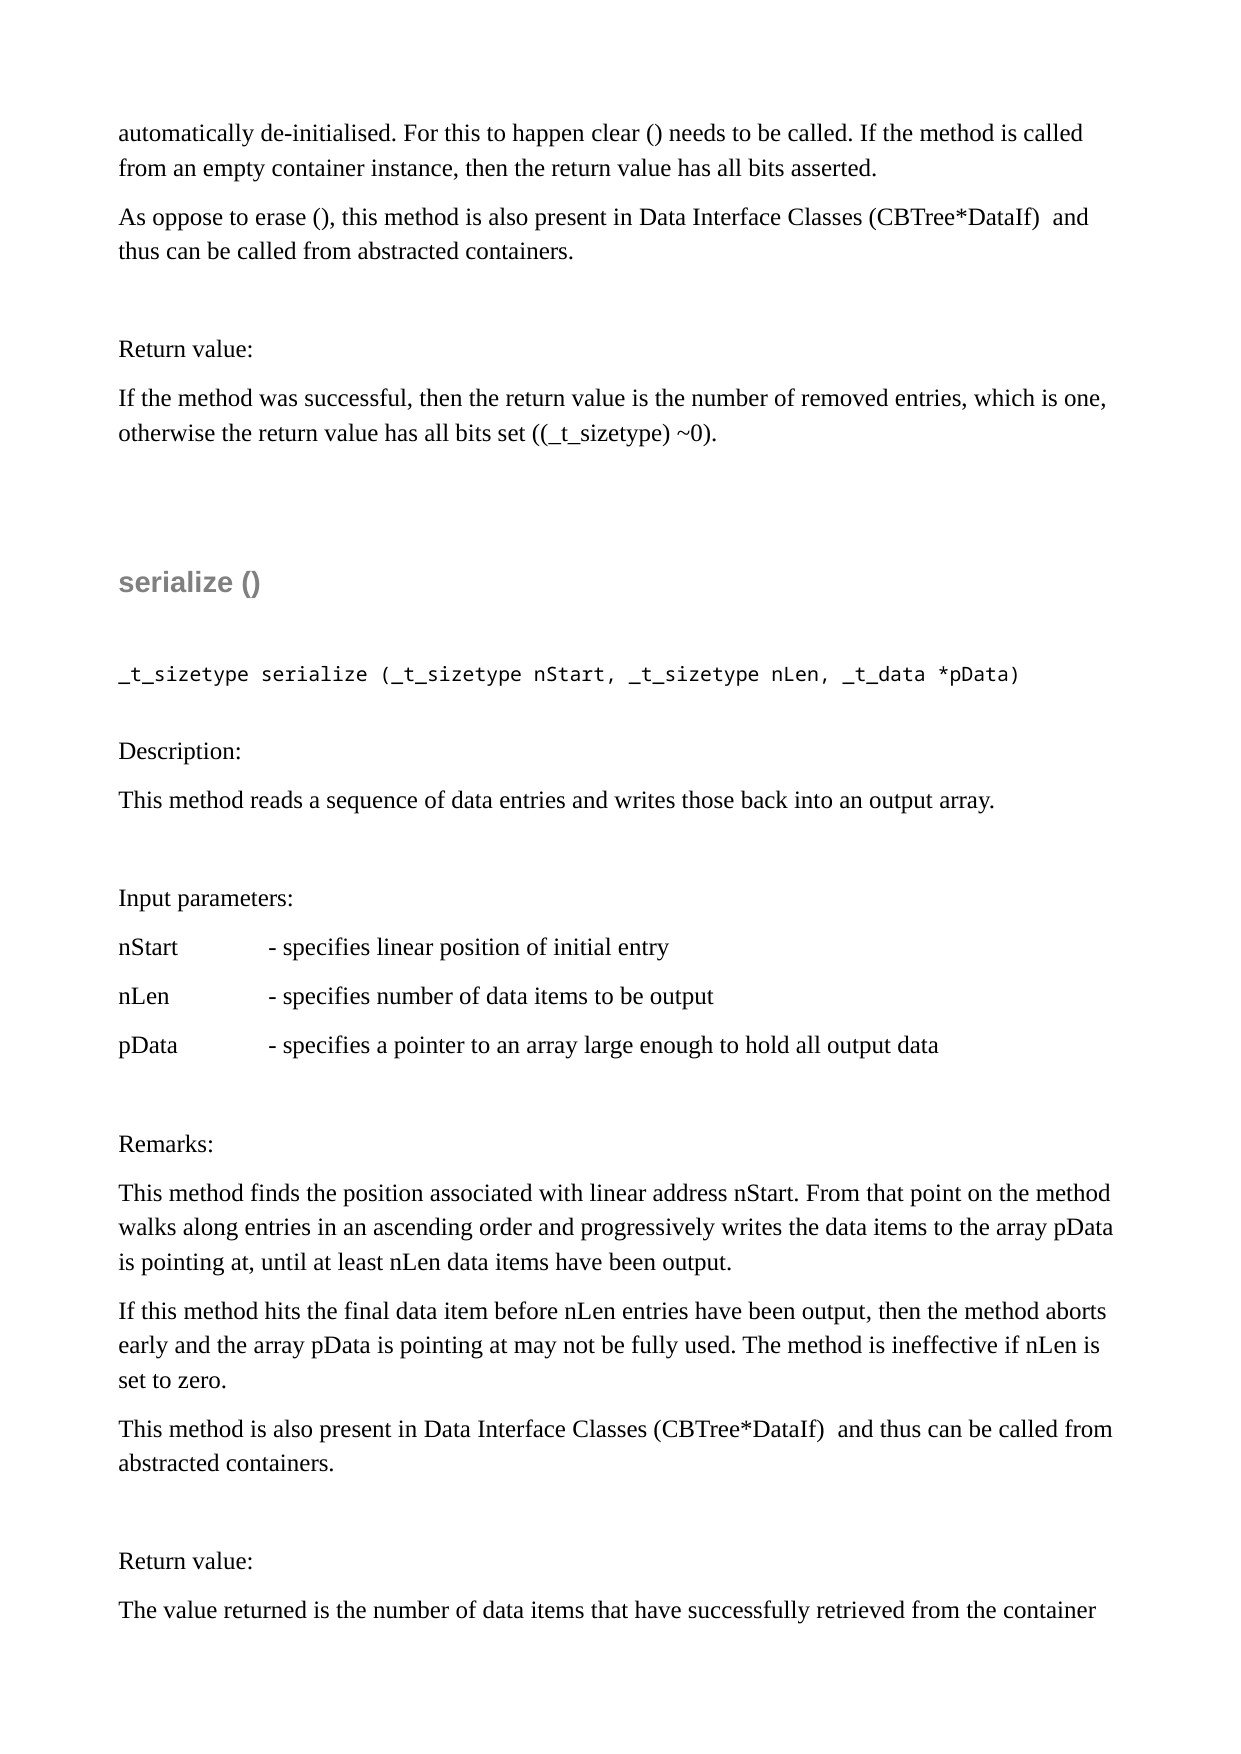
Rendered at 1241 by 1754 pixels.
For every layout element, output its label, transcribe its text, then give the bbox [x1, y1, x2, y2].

text Remarks: [118, 1129, 1122, 1157]
text Description: [118, 736, 1122, 765]
text Return value: [118, 334, 1122, 363]
text pData - specifies a pointer to an array large enough to hold all output data [118, 1031, 1122, 1059]
text _t_sizetype serialize (_t_sizetype nStart, _t_sizetype nLen, _t_data *pData) [118, 660, 1122, 687]
text This method is also present in Data Interface Classes (CBTree*DataIf) and thus can be called from abstracted containers. [118, 1414, 1122, 1477]
text Input parameters: [118, 883, 1122, 912]
text If this method hits the final data item before nLen entries have been output, then the method aborts early and the array pData is pointing at may not be fully used. The method is ineffective if nLen is set to zero. [118, 1296, 1122, 1393]
text nStart - specifies linear position of initial entry [118, 932, 1122, 961]
text Return value: [118, 1546, 1122, 1575]
text As oppose to erase (), this method is also present in Data Interface Classes (CBTree*DataIf) and thus can be called from abstracted containers. [118, 202, 1122, 265]
subtitle serialize () [118, 565, 1122, 598]
text nLen - specifies number of data items to be output [118, 981, 1122, 1010]
text This method reads a sequence of data entries and writes those back into an output array. [118, 785, 1122, 814]
text If the method was successful, then the return value is the number of removed entries, which is one, otherwise the return value has all bits set ((_t_sizetype) ~0). [118, 383, 1122, 447]
text The value returned is the number of data items that have successfully retrieved from the container [118, 1595, 1122, 1624]
text This method finds the position associated with linear address nStart. From that point on the method walks along entries in an ascending order and progressively writes the data items to the array pData is pointing at, until at least nLen data items have been output. [118, 1178, 1122, 1275]
text automatically de-initialised. For this to happen clear () needs to be called. If the method is called from an empty container instance, then the return value has all bits asserted. [118, 118, 1122, 181]
